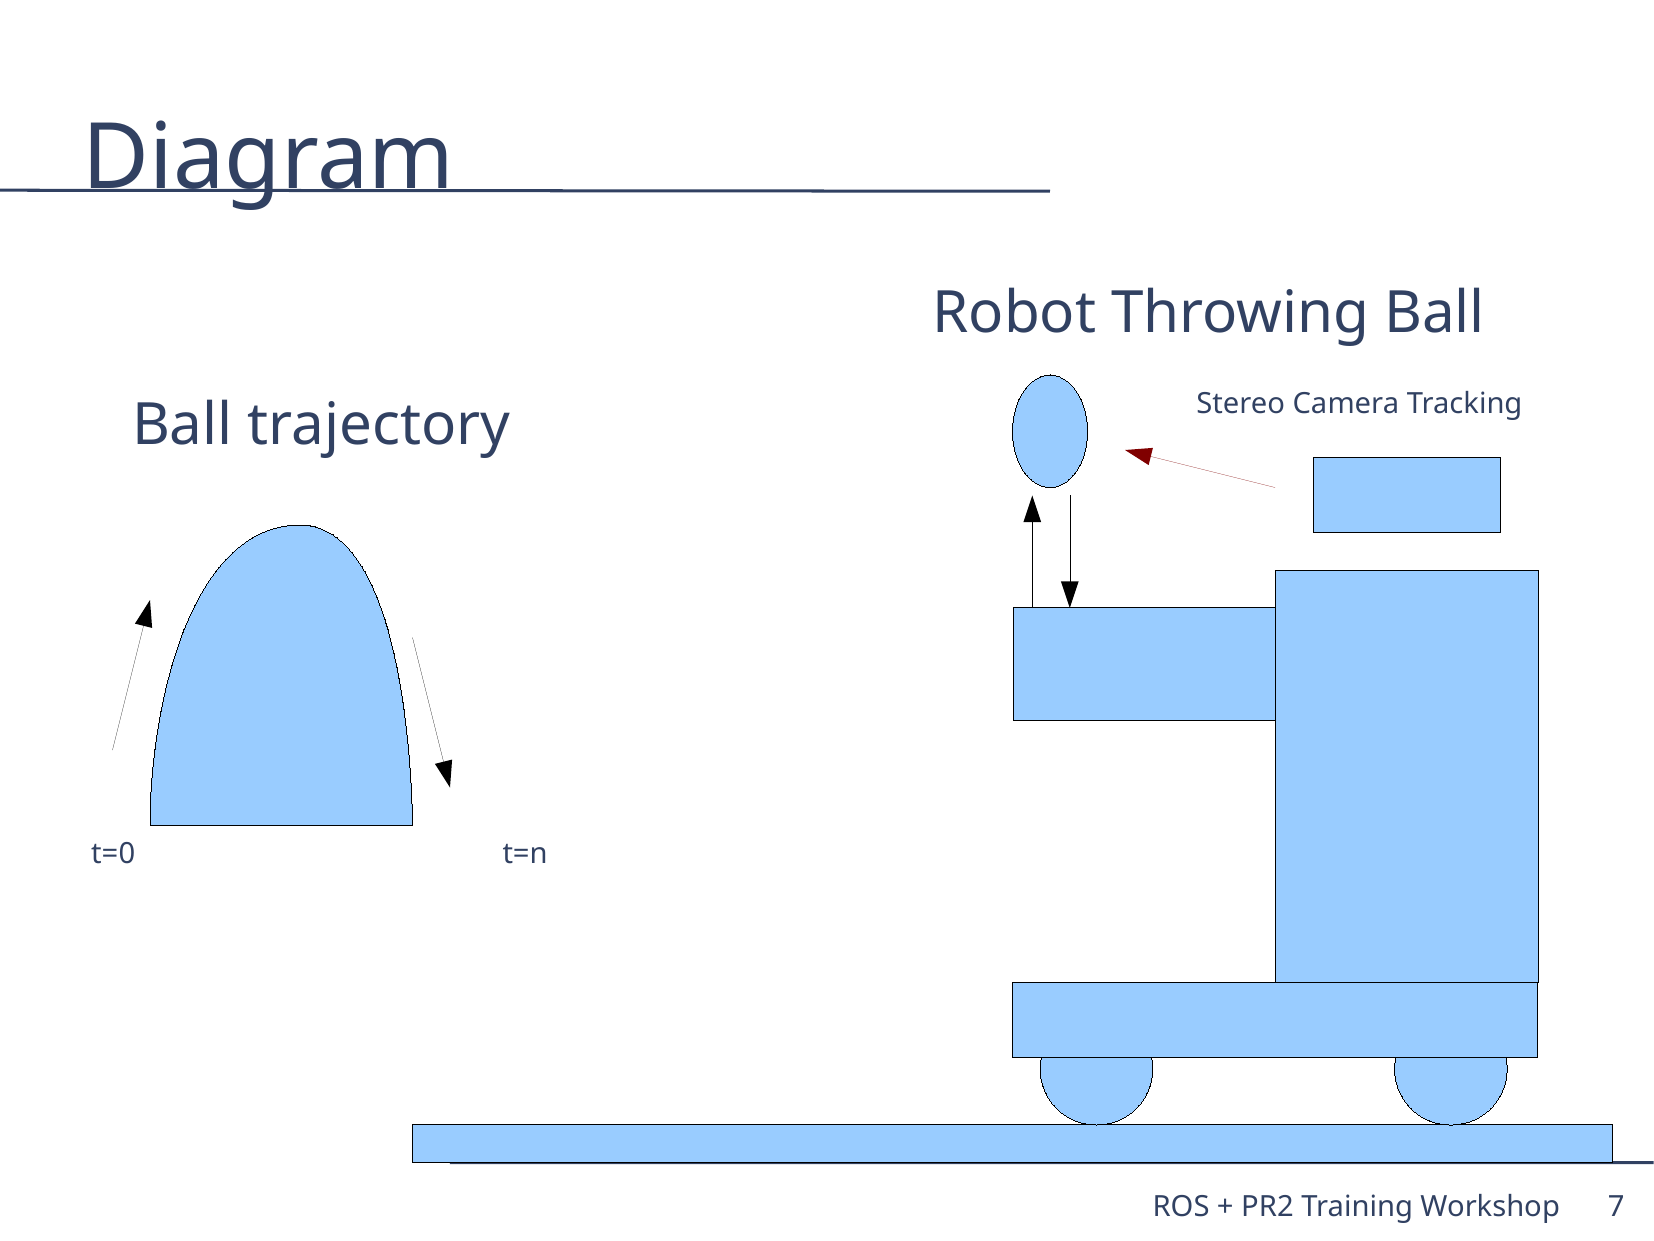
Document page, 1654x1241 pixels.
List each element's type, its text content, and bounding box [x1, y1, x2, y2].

text_box t=0 [37, 825, 151, 875]
text_box Stereo Camera Tracking [1125, 375, 1538, 425]
text_box [1313, 457, 1501, 533]
text_box [150, 525, 413, 826]
text_box [412, 570, 1613, 1163]
text_box t=n [450, 825, 563, 875]
text_box [1012, 374, 1088, 488]
text_box Robot Throwing Ball [825, 262, 1501, 346]
title Diagram [82, 49, 1571, 257]
text_box Ball trajectory [75, 375, 526, 458]
